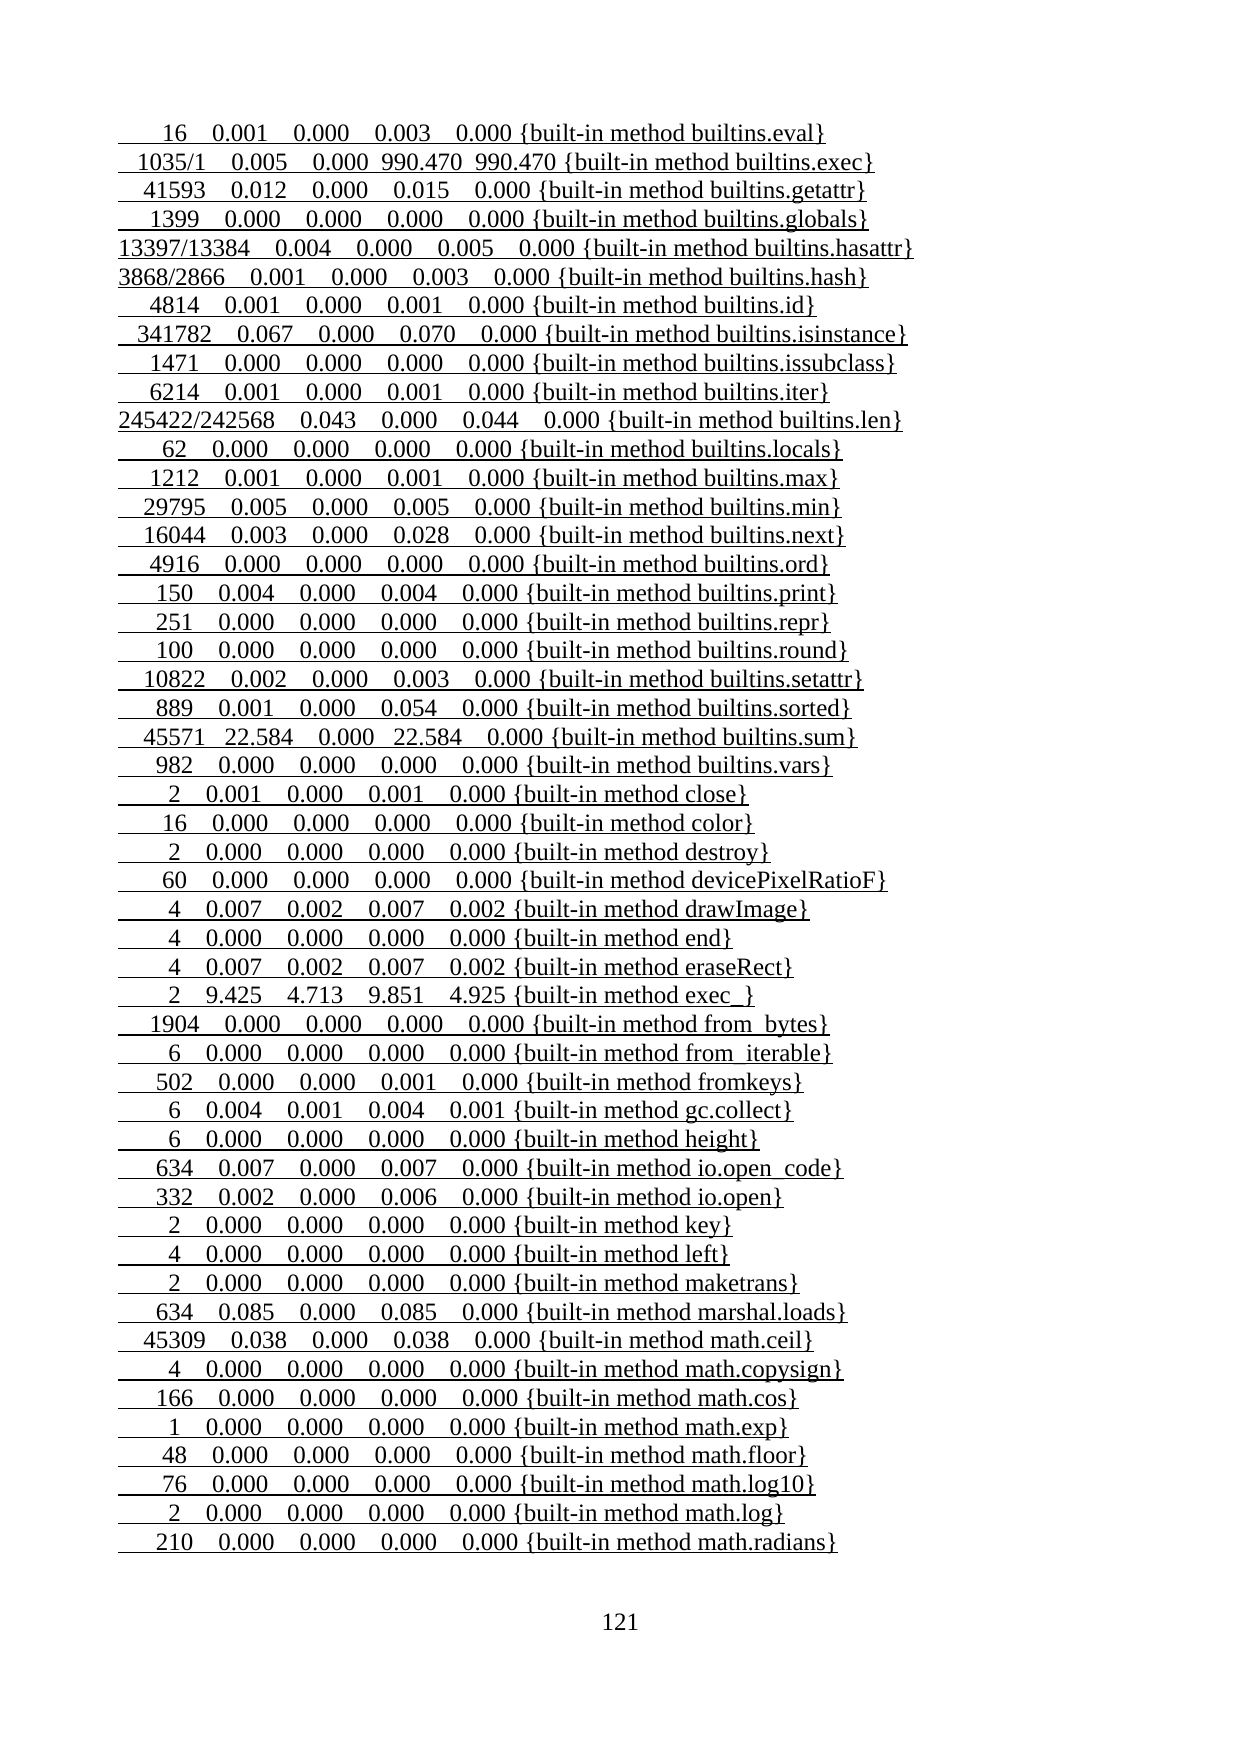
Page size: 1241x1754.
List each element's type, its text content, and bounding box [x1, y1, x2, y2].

text 4 0.007 0.002 0.007 0.002 {built-in method drawImage} [118, 894, 1122, 923]
text 1904 0.000 0.000 0.000 0.000 {built-in method from_bytes} [118, 1009, 1122, 1038]
text 29795 0.005 0.000 0.005 0.000 {built-in method builtins.min} [118, 492, 1122, 521]
text 6 0.000 0.000 0.000 0.000 {built-in method height} [118, 1124, 1122, 1153]
text 889 0.001 0.000 0.054 0.000 {built-in method builtins.sorted} [118, 693, 1122, 722]
text 2 0.000 0.000 0.000 0.000 {built-in method destroy} [118, 837, 1122, 866]
text 166 0.000 0.000 0.000 0.000 {built-in method math.cos} [118, 1383, 1122, 1412]
text 62 0.000 0.000 0.000 0.000 {built-in method builtins.locals} [118, 434, 1122, 463]
text 245422/242568 0.043 0.000 0.044 0.000 {built-in method builtins.len} [118, 406, 1122, 434]
text 1 0.000 0.000 0.000 0.000 {built-in method math.exp} [118, 1412, 1122, 1441]
text 3868/2866 0.001 0.000 0.003 0.000 {built-in method builtins.hash} [118, 262, 1122, 291]
text 60 0.000 0.000 0.000 0.000 {built-in method devicePixelRatioF} [118, 866, 1122, 894]
text 251 0.000 0.000 0.000 0.000 {built-in method builtins.repr} [118, 607, 1122, 636]
text 6214 0.001 0.000 0.001 0.000 {built-in method builtins.iter} [118, 377, 1122, 406]
text 4916 0.000 0.000 0.000 0.000 {built-in method builtins.ord} [118, 549, 1122, 578]
text 1399 0.000 0.000 0.000 0.000 {built-in method builtins.globals} [118, 204, 1122, 233]
text 6 0.000 0.000 0.000 0.000 {built-in method from_iterable} [118, 1038, 1122, 1067]
text 4814 0.001 0.000 0.001 0.000 {built-in method builtins.id} [118, 291, 1122, 319]
text 76 0.000 0.000 0.000 0.000 {built-in method math.log10} [118, 1469, 1122, 1498]
text 16 0.000 0.000 0.000 0.000 {built-in method color} [118, 808, 1122, 837]
text 1471 0.000 0.000 0.000 0.000 {built-in method builtins.issubclass} [118, 348, 1122, 377]
text 341782 0.067 0.000 0.070 0.000 {built-in method builtins.isinstance} [118, 319, 1122, 348]
text 100 0.000 0.000 0.000 0.000 {built-in method builtins.round} [118, 636, 1122, 664]
text 634 0.085 0.000 0.085 0.000 {built-in method marshal.loads} [118, 1297, 1122, 1326]
text 2 0.000 0.000 0.000 0.000 {built-in method math.log} [118, 1498, 1122, 1527]
text 982 0.000 0.000 0.000 0.000 {built-in method builtins.vars} [118, 751, 1122, 779]
text 210 0.000 0.000 0.000 0.000 {built-in method math.radians} [118, 1527, 1122, 1556]
text 2 0.000 0.000 0.000 0.000 {built-in method key} [118, 1211, 1122, 1239]
text 4 0.000 0.000 0.000 0.000 {built-in method end} [118, 923, 1122, 952]
text 1035/1 0.005 0.000 990.470 990.470 {built-in method builtins.exec} [118, 147, 1122, 176]
text 45309 0.038 0.000 0.038 0.000 {built-in method math.ceil} [118, 1326, 1122, 1354]
text 41593 0.012 0.000 0.015 0.000 {built-in method builtins.getattr} [118, 176, 1122, 204]
text 502 0.000 0.000 0.001 0.000 {built-in method fromkeys} [118, 1067, 1122, 1096]
text 2 0.000 0.000 0.000 0.000 {built-in method maketrans} [118, 1268, 1122, 1297]
text 634 0.007 0.000 0.007 0.000 {built-in method io.open_code} [118, 1153, 1122, 1182]
text 4 0.000 0.000 0.000 0.000 {built-in method left} [118, 1239, 1122, 1268]
text 10822 0.002 0.000 0.003 0.000 {built-in method builtins.setattr} [118, 664, 1122, 693]
text 332 0.002 0.000 0.006 0.000 {built-in method io.open} [118, 1182, 1122, 1211]
text 4 0.007 0.002 0.007 0.002 {built-in method eraseRect} [118, 952, 1122, 981]
text 2 0.001 0.000 0.001 0.000 {built-in method close} [118, 779, 1122, 808]
text 16044 0.003 0.000 0.028 0.000 {built-in method builtins.next} [118, 521, 1122, 549]
text 48 0.000 0.000 0.000 0.000 {built-in method math.floor} [118, 1441, 1122, 1469]
text 6 0.004 0.001 0.004 0.001 {built-in method gc.collect} [118, 1096, 1122, 1124]
text 150 0.004 0.000 0.004 0.000 {built-in method builtins.print} [118, 578, 1122, 607]
text 1212 0.001 0.000 0.001 0.000 {built-in method builtins.max} [118, 463, 1122, 492]
text 16 0.001 0.000 0.003 0.000 {built-in method builtins.eval} [118, 118, 1122, 147]
text 45571 22.584 0.000 22.584 0.000 {built-in method builtins.sum} [118, 722, 1122, 751]
text 13397/13384 0.004 0.000 0.005 0.000 {built-in method builtins.hasattr} [118, 233, 1122, 262]
text 4 0.000 0.000 0.000 0.000 {built-in method math.copysign} [118, 1354, 1122, 1383]
text 2 9.425 4.713 9.851 4.925 {built-in method exec_} [118, 981, 1122, 1009]
